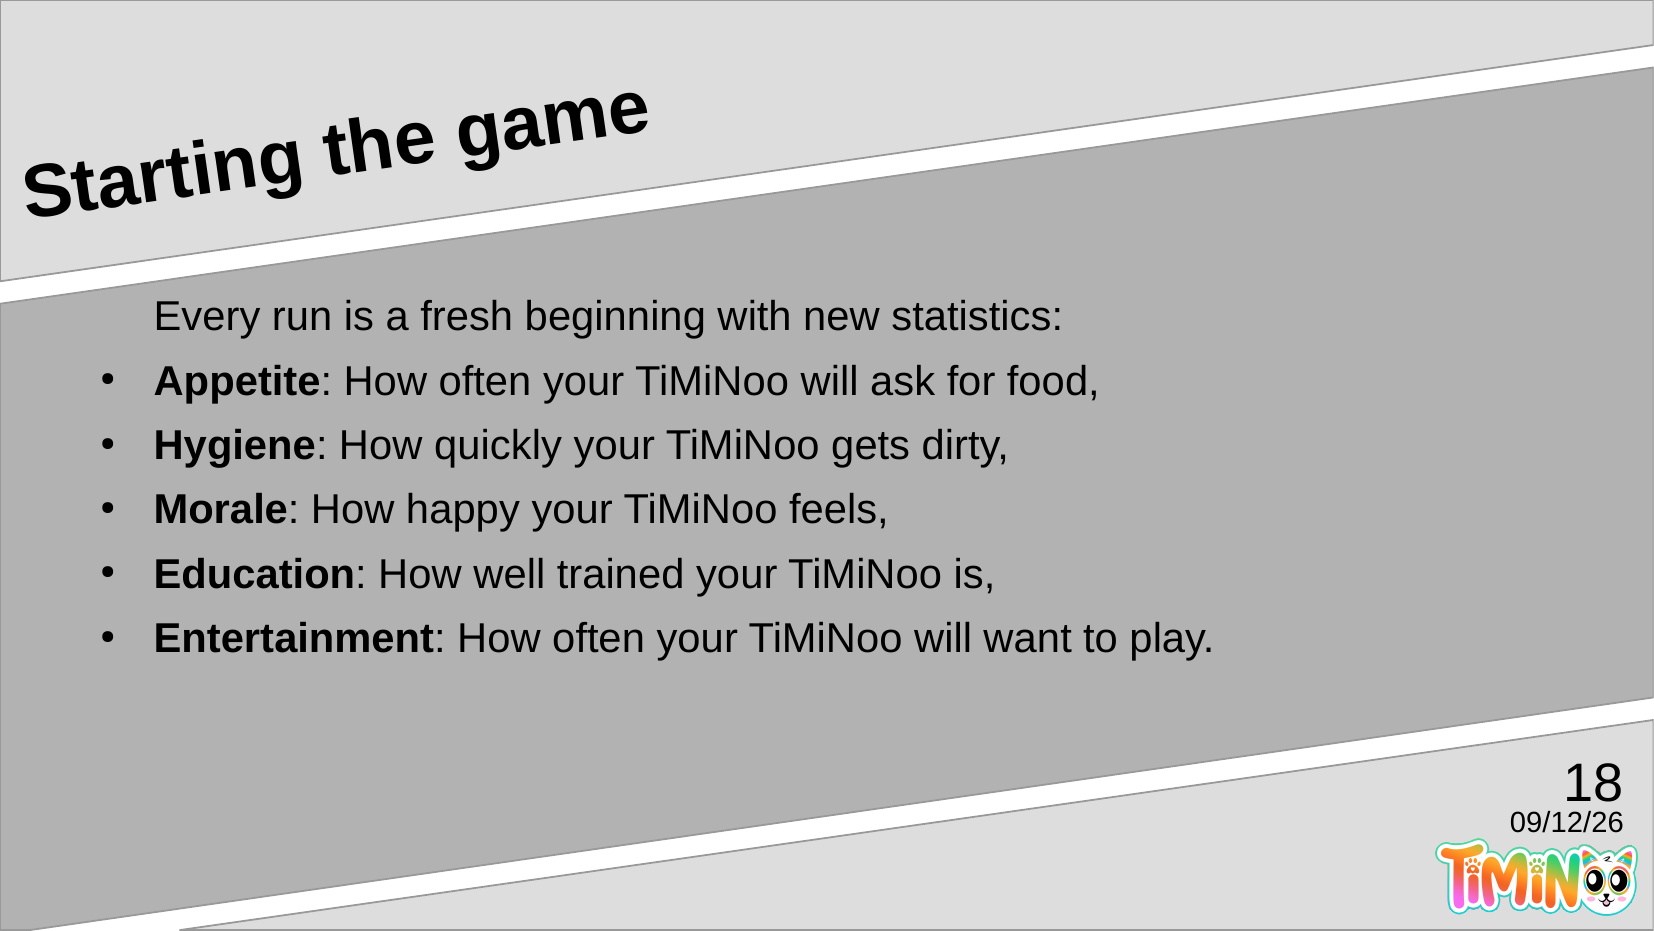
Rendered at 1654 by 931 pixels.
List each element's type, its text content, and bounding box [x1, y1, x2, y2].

picture [1435, 838, 1638, 916]
title Starting the game [11, 0, 1496, 272]
list Every run is a fresh beginning with new statistics: Appetite: How often your TiMiNoo will ask for food, Hygiene: How quickly your TiMiNoo gets dirty, Morale: How happy your TiMiNoo feels, Education: How well trained your TiMiNoo is, Entertainment: How often your TiMiNoo will want to play. [82, 292, 1538, 833]
